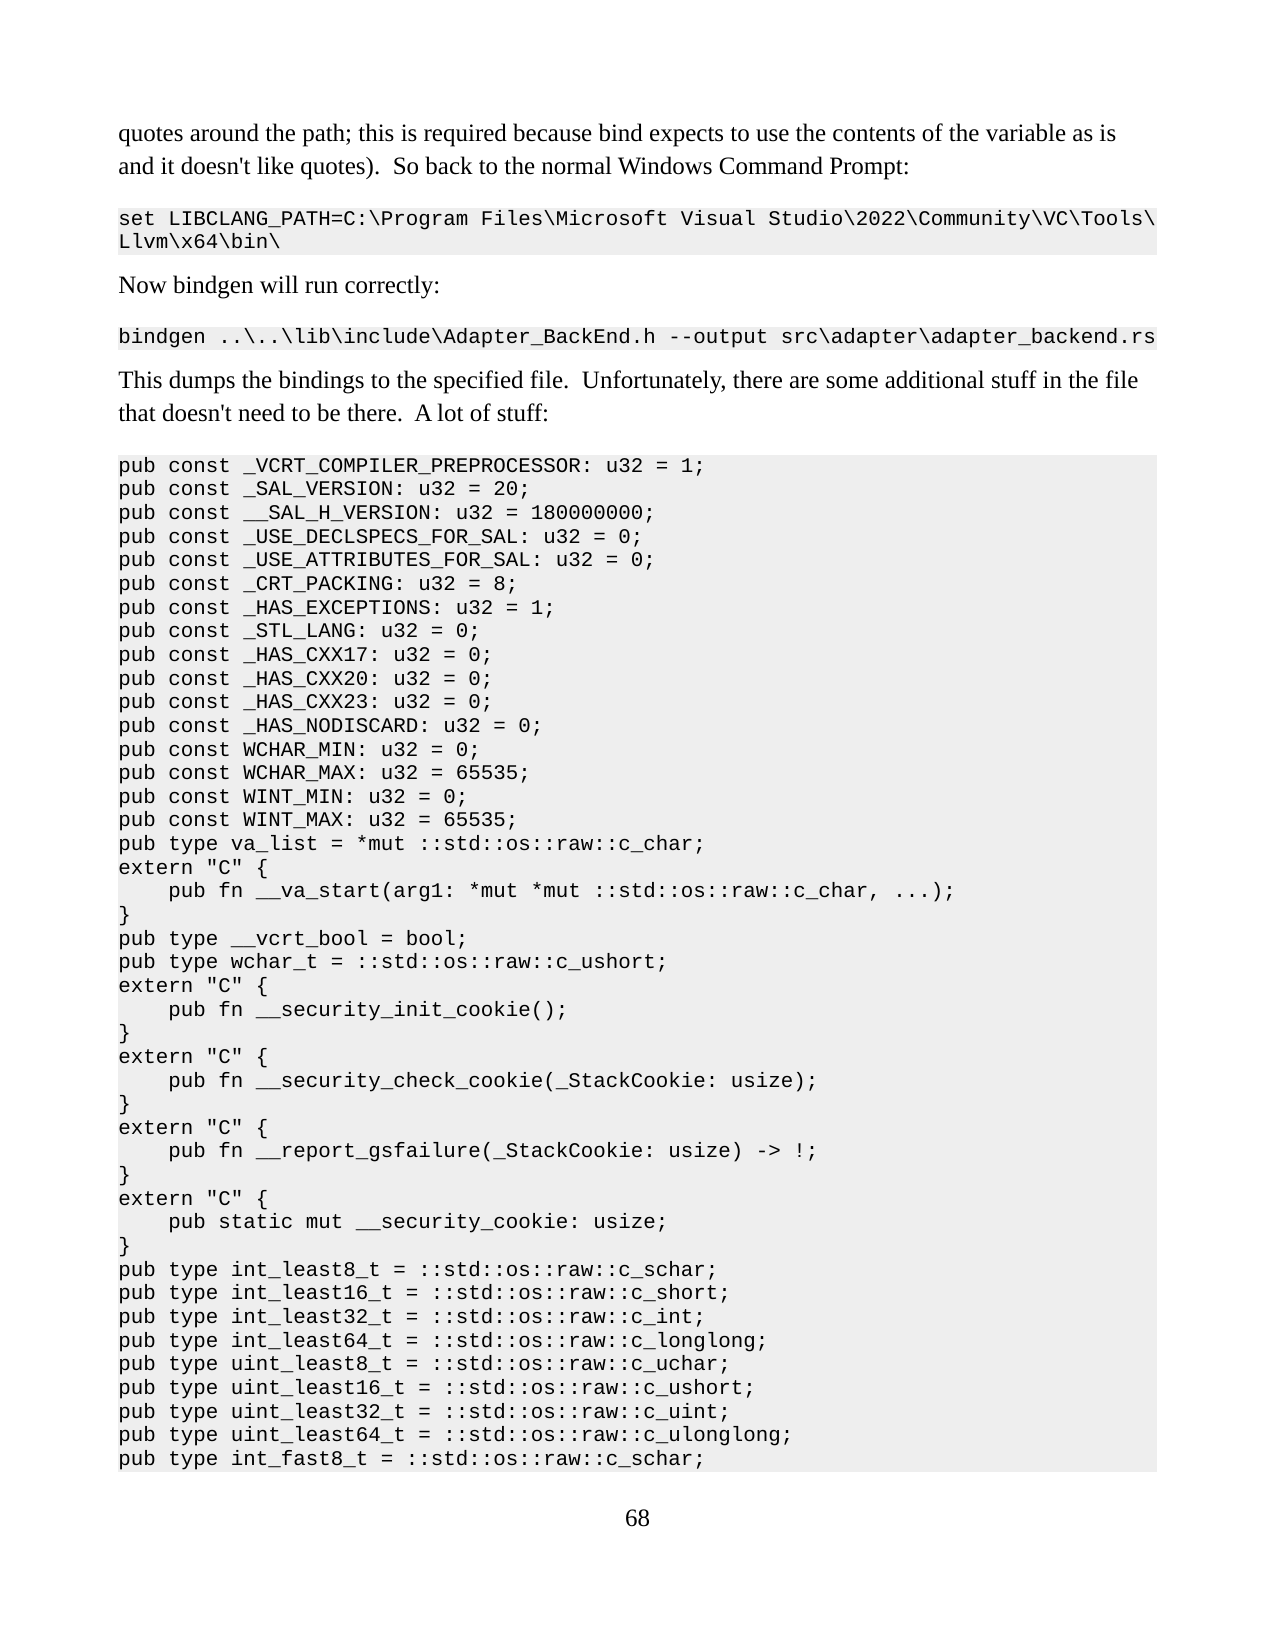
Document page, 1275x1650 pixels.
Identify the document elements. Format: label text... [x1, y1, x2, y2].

text pub const __SAL_H_VERSION: u32 = 180000000; [118, 502, 1157, 526]
text } [118, 1022, 1157, 1046]
text extern "C" { [118, 1046, 1157, 1069]
text pub const _HAS_CXX17: u32 = 0; [118, 644, 1157, 668]
text pub type uint_least16_t = ::std::os::raw::c_ushort; [118, 1377, 1157, 1401]
text extern "C" { [118, 857, 1157, 880]
text pub type int_least64_t = ::std::os::raw::c_longlong; [118, 1330, 1157, 1353]
text pub type int_least16_t = ::std::os::raw::c_short; [118, 1282, 1157, 1306]
text pub const _VCRT_COMPILER_PREPROCESSOR: u32 = 1; [118, 455, 1157, 478]
text pub const _USE_DECLSPECS_FOR_SAL: u32 = 0; [118, 526, 1157, 549]
text pub const WINT_MIN: u32 = 0; [118, 786, 1157, 809]
text pub type int_least8_t = ::std::os::raw::c_schar; [118, 1259, 1157, 1282]
text pub const _USE_ATTRIBUTES_FOR_SAL: u32 = 0; [118, 549, 1157, 573]
text pub const WCHAR_MAX: u32 = 65535; [118, 762, 1157, 786]
text pub type int_fast8_t = ::std::os::raw::c_schar; [118, 1448, 1157, 1472]
text } [118, 1235, 1157, 1259]
text pub const WINT_MAX: u32 = 65535; [118, 809, 1157, 833]
text extern "C" { [118, 975, 1157, 999]
text } [118, 1164, 1157, 1188]
text pub type va_list = *mut ::std::os::raw::c_char; [118, 833, 1157, 857]
text pub const _HAS_EXCEPTIONS: u32 = 1; [118, 597, 1157, 620]
text pub const _HAS_NODISCARD: u32 = 0; [118, 715, 1157, 738]
text } [118, 1093, 1157, 1117]
text pub type uint_least32_t = ::std::os::raw::c_uint; [118, 1401, 1157, 1424]
text } [118, 904, 1157, 928]
text pub const _STL_LANG: u32 = 0; [118, 620, 1157, 644]
text This dumps the bindings to the specified file. Unfortunately, there are some additional stuff in the file that doesn't need to be there. A lot of stuff: [118, 365, 1157, 427]
text pub fn __va_start(arg1: *mut *mut ::std::os::raw::c_char, ...); [118, 880, 1157, 904]
text pub type uint_least64_t = ::std::os::raw::c_ulonglong; [118, 1424, 1157, 1448]
text pub static mut __security_cookie: usize; [118, 1211, 1157, 1235]
text pub const WCHAR_MIN: u32 = 0; [118, 738, 1157, 762]
text set LIBCLANG_PATH=C:\Program Files\Microsoft Visual Studio\2022\Community\VC\Tools\Llvm\x64\bin\ [118, 208, 1157, 255]
text pub const _HAS_CXX23: u32 = 0; [118, 691, 1157, 715]
text extern "C" { [118, 1188, 1157, 1211]
text extern "C" { [118, 1117, 1157, 1141]
text pub const _HAS_CXX20: u32 = 0; [118, 668, 1157, 691]
text pub type __vcrt_bool = bool; [118, 928, 1157, 951]
text pub type uint_least8_t = ::std::os::raw::c_uchar; [118, 1353, 1157, 1377]
text pub type wchar_t = ::std::os::raw::c_ushort; [118, 951, 1157, 975]
text Now bindgen will run correctly: [118, 270, 1157, 299]
text pub fn __security_check_cookie(_StackCookie: usize); [118, 1069, 1157, 1093]
text pub fn __report_gsfailure(_StackCookie: usize) -> !; [118, 1141, 1157, 1164]
text bindgen ..\..\lib\include\Adapter_BackEnd.h --output src\adapter\adapter_backend.rs [118, 327, 1157, 350]
text pub fn __security_init_cookie(); [118, 999, 1157, 1022]
text pub type int_least32_t = ::std::os::raw::c_int; [118, 1306, 1157, 1330]
text pub const _SAL_VERSION: u32 = 20; [118, 478, 1157, 502]
text pub const _CRT_PACKING: u32 = 8; [118, 573, 1157, 597]
text quotes around the path; this is required because bind expects to use the contents of the variable as is and it doesn't like quotes). So back to the normal Windows Command Prompt: [118, 118, 1157, 180]
